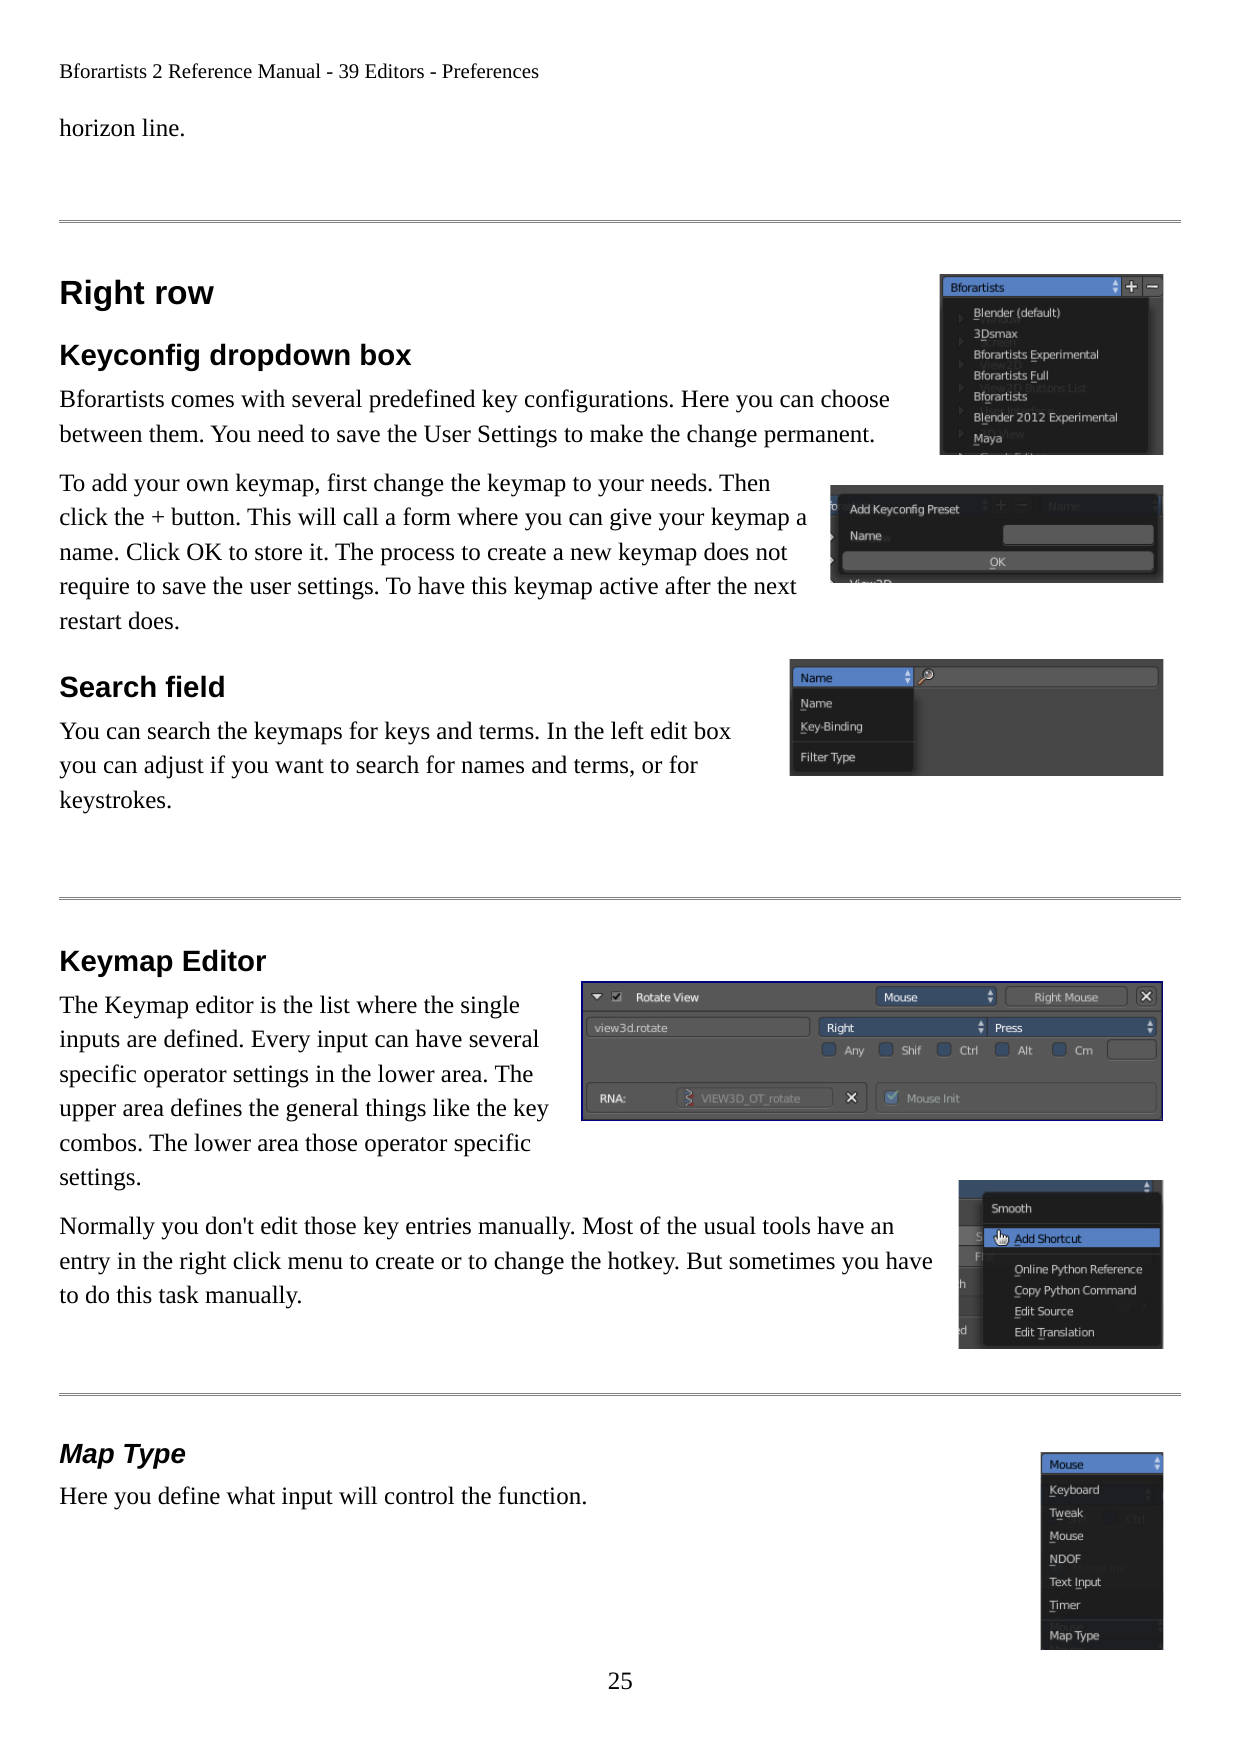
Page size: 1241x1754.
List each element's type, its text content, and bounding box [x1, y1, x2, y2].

picture [958, 1180, 1164, 1349]
picture [583, 983, 1162, 1120]
text Bforartists comes with several predefined key configurations. Here you can choose between them. You need to save the User Settings to make the change permanent. [59, 384, 939, 448]
subtitle [1164, 669, 1181, 703]
text To add your own keymap, first change the keymap to your needs. Then click the + button. This will call a form where you can give your keymap a name. Click OK to store it. The process to create a new keymap does not require to save the user settings. To have this keymap active after the next restart does. [59, 468, 1181, 635]
text Normally you don't edit those key entries manually. Most of the usual tools have an entry in the right click menu to create or to change the hotkey. But sometimes you have to do this task manually. [59, 1211, 958, 1309]
subtitle Keymap Editor [59, 944, 1181, 977]
subtitle Keyconfig dropdown box [59, 338, 939, 372]
subtitle Search field [59, 669, 789, 703]
picture [789, 659, 1164, 776]
picture [939, 274, 1164, 455]
subtitle Right row [59, 272, 1181, 311]
subtitle [1164, 338, 1181, 372]
text Here you define what input will control the function. [59, 1481, 1040, 1510]
picture [1040, 1452, 1164, 1650]
picture [830, 485, 1164, 583]
subtitle Map Type [59, 1437, 1181, 1469]
text You can search the keymaps for keys and terms. In the left edit box you can adjust if you want to search for names and terms, or for keystrokes. [59, 716, 1181, 813]
text The Keymap editor is the list where the single inputs are defined. Every input can have several specific operator settings in the lower area. The upper area defines the general things like the key combos. The lower area those operator specific settings. [59, 1120, 1181, 1191]
text horizon line. [59, 113, 1181, 141]
